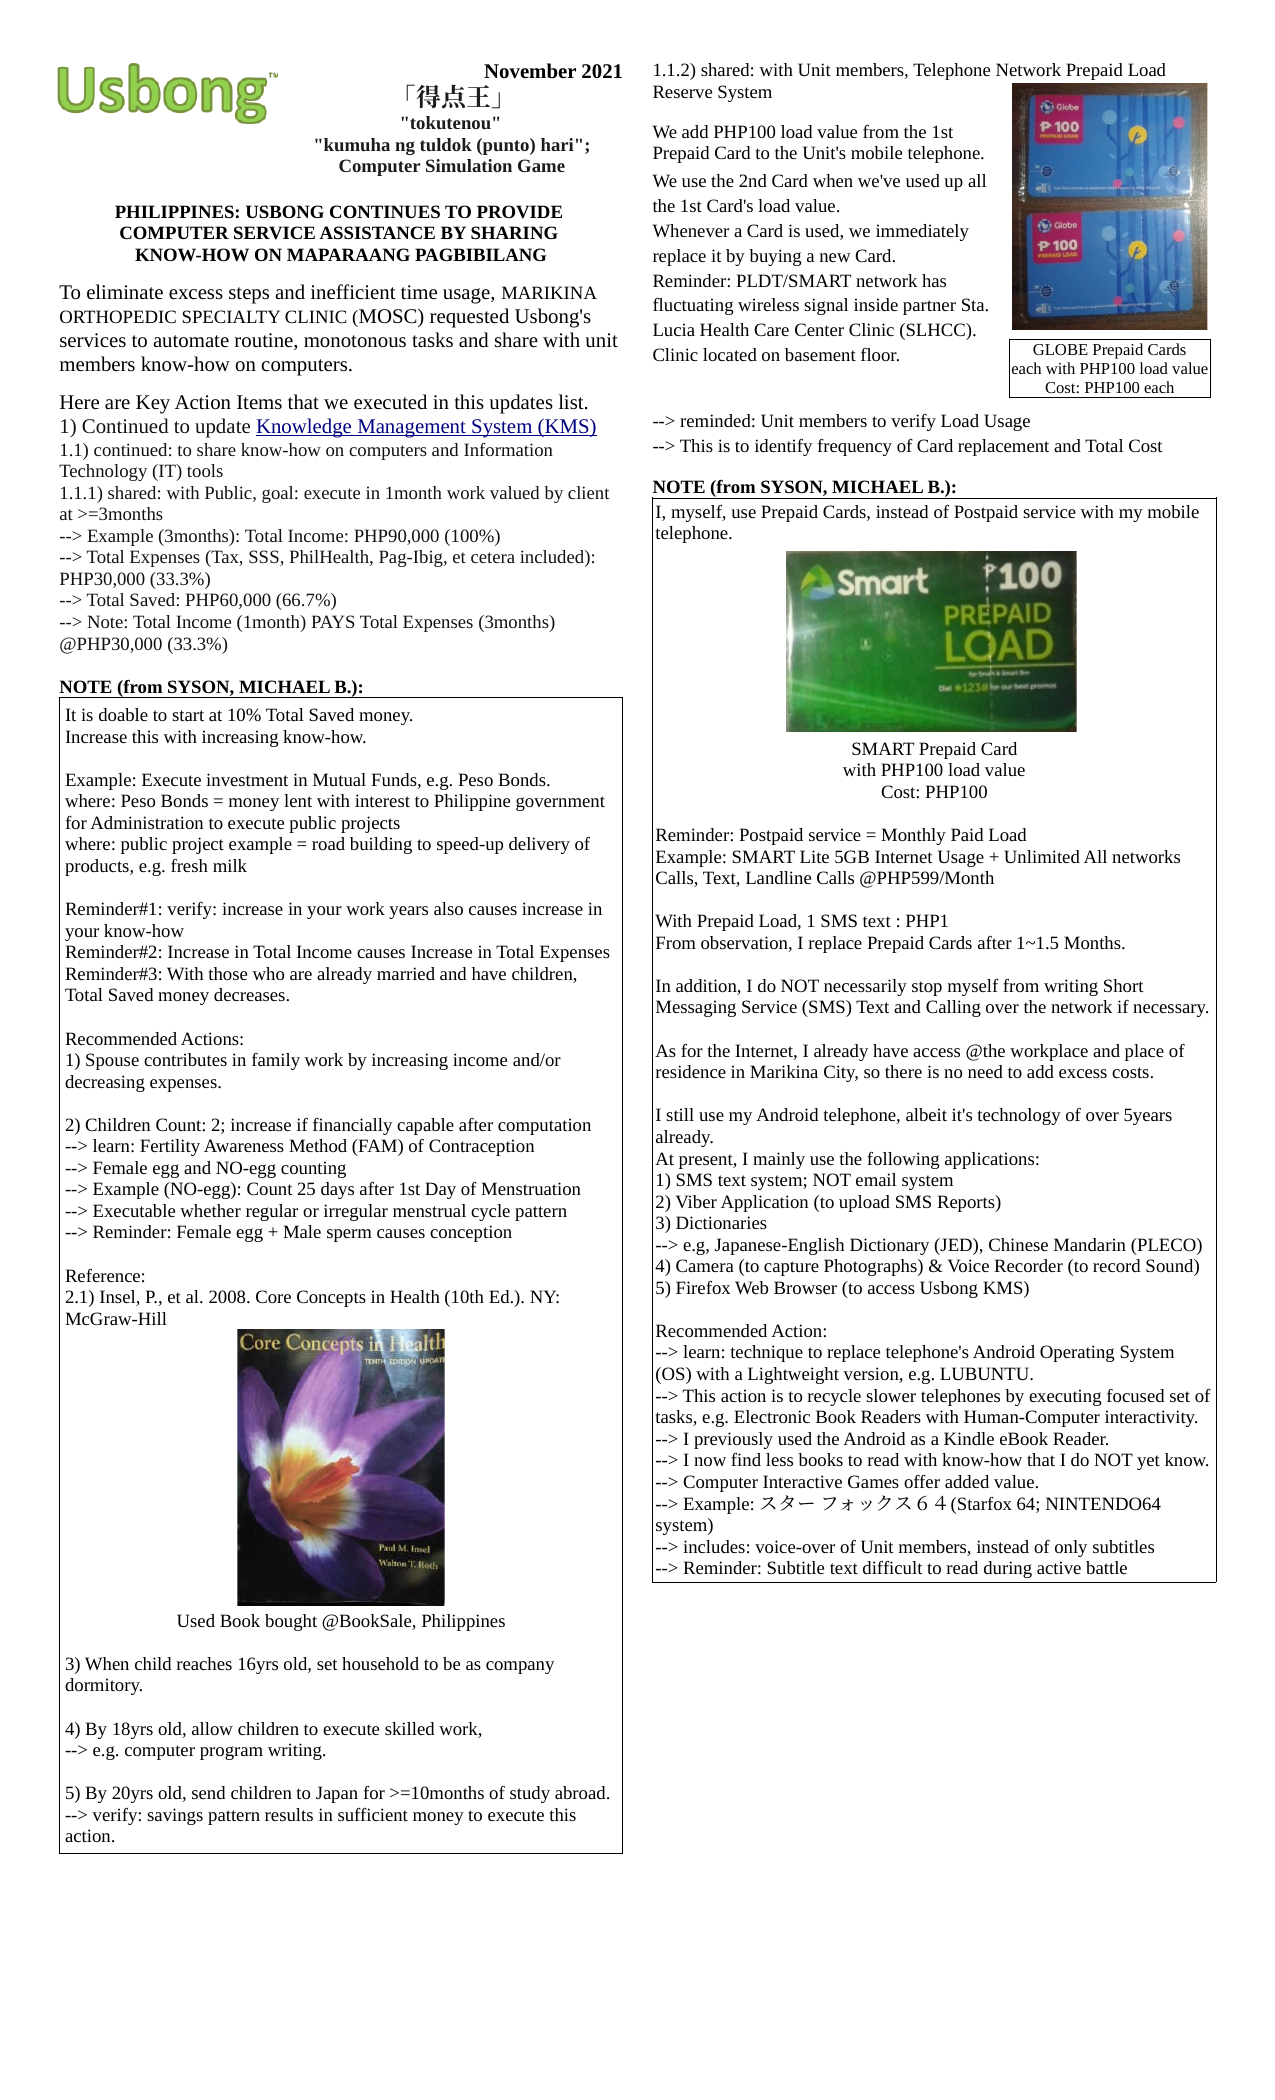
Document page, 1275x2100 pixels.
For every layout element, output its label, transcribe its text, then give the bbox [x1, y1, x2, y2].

text KNOW-HOW ON MAPARAANG PAGBIBILANG [59, 244, 623, 265]
text ｢得点王｣ [278, 83, 623, 112]
text --> Total Expenses (Tax, SSS, PhilHealth, Pag-Ibig, et cetera included): PHP30,000 (33.3%) [59, 546, 623, 589]
subtitle We add PHP100 load value from the 1st Prepaid Card to the Unit's mobile telephone. [652, 121, 1012, 164]
text --> reminded: Unit members to verify Load Usage [652, 410, 1216, 431]
picture [57, 63, 278, 124]
text "kumuha ng tuldok (punto) hari"; [59, 133, 623, 155]
text Computer Simulation Game [59, 155, 623, 177]
table_header It is doable to start at 10% Total Saved money. Increase this with increasing know-how. Example: Execute investment in Mutual Funds, e.g. Peso Bonds. where: Peso Bonds = money lent with interest to Philippine government for Administration to execute public projects where: public project example = road building to speed-up delivery of products, e.g. fresh milk Reminder#1: verify: increase in your work years also causes increase in your know-how Reminder#2: Increase in Total Income causes Increase in Total Expenses Reminder#3: With those who are already married and have children, Total Saved money decreases. Recommended Actions: 1) Spouse contributes in family work by increasing income and/or decreasing expenses. 2) Children Count: 2; increase if financially capable after computation --> learn: Fertility Awareness Method (FAM) of Contraception --> Female egg and NO-egg counting --> Example (NO-egg): Count 25 days after 1st Day of Menstruation --> Executable whether regular or irregular menstrual cycle pattern --> Reminder: Female egg + Male sperm causes conception Reference: 2.1) Insel, P., et al. 2008. Core Concepts in Health (10th Ed.). NY: McGraw-Hill Used Book bought @BookSale, Philippines 3) When child reaches 16yrs old, set household to be as company dormitory. 4) By 18yrs old, allow children to execute skilled work, --> e.g. computer program writing. 5) By 20yrs old, send children to Japan for >=10months of study abroad. --> verify: savings pattern results in sufficient money to execute this action. [60, 698, 622, 1852]
table_header I, myself, use Prepaid Cards, instead of Postpaid service with my mobile telephone. SMART Prepaid Card with PHP100 load value Cost: PHP100 Reminder: Postpaid service = Monthly Paid Load Example: SMART Lite 5GB Internet Usage + Unlimited All networks Calls, Text, Landline Calls @PHP599/Month With Prepaid Load, 1 SMS text : PHP1 From observation, I replace Prepaid Cards after 1~1.5 Months. In addition, I do NOT necessarily stop myself from writing Short Messaging Service (SMS) Text and Calling over the network if necessary. As for the Internet, I already have access @the workplace and place of residence in Marikina City, so there is no need to add excess costs. I still use my Android telephone, albeit it's technology of over 5years already. At present, I mainly use the following applications: 1) SMS text system; NOT email system 2) Viber Application (to upload SMS Reports) 3) Dictionaries --> e.g, Japanese-English Dictionary (JED), Chinese Mandarin (PLECO) 4) Camera (to capture Photographs) & Voice Recorder (to record Sound) 5) Firefox Web Browser (to access Usbong KMS) Recommended Action: --> learn: technique to replace telephone's Android Operating System (OS) with a Lightweight version, e.g. LUBUNTU. --> This action is to recycle slower telephones by executing focused set of tasks, e.g. Electronic Book Readers with Human-Computer interactivity. --> I previously used the Android as a Kindle eBook Reader. --> I now find less books to read with know-how that I do NOT yet know. --> Computer Interactive Games offer added value. --> Example: スター フォックス６４(Starfox 64; NINTENDO64 system) --> includes: voice-over of Unit members, instead of only subtitles --> Reminder: Subtitle text difficult to read during active battle [653, 499, 1216, 1582]
text 1.1) continued: to share know-how on computers and Information Technology (IT) tools [59, 438, 623, 482]
text Here are Key Action Items that we executed in this updates list. [59, 390, 623, 414]
text Reminder: PLDT/SMART network has fluctuating wireless signal inside partner Sta. Lucia Health Care Center Clinic (SLHCC). Clinic located on basement floor. [652, 269, 1216, 365]
subtitle 1.1.2) shared: with Unit members, Telephone Network Prepaid Load Reserve System [652, 59, 1216, 102]
text COMPUTER SERVICE ASSISTANCE BY SHARING [59, 222, 623, 244]
text --> This is to identify frequency of Card replacement and Total Cost [652, 435, 1216, 456]
text To eliminate excess steps and inefficient time usage, MARIKINA ORTHOPEDIC SPECIALTY CLINIC (MOSC) requested Usbong's services to automate routine, monotonous tasks and share with unit members know-how on computers. [59, 280, 623, 376]
text NOTE (from SYSON, MICHAEL B.): [652, 476, 1216, 497]
text We use the 2nd Card when we've used up all the 1st Card's load value. [652, 170, 1012, 217]
text November 2021 [59, 59, 623, 83]
text NOTE (from SYSON, MICHAEL B.): [59, 676, 623, 697]
text --> Total Saved: PHP60,000 (66.7%) [59, 589, 623, 611]
text PHILIPPINES: USBONG CONTINU​ES TO PROVIDE [59, 201, 623, 222]
text --> Example (3months): Total Income: PHP90,000 (100%) [59, 525, 623, 546]
text "tokutenou" [59, 112, 623, 133]
picture [786, 551, 1077, 732]
text --> Note: Total Income (1month) PAYS Total Expenses (3months) @PHP30,000 (33.3%) [59, 611, 623, 654]
text 1.1.1) shared: with Public, goal: execute in 1month work valued by client at >=3months [59, 482, 623, 525]
picture [1012, 83, 1208, 330]
picture [237, 1329, 445, 1606]
text 1) Continued to update Knowledge Management System (KMS) [59, 414, 623, 438]
text Whenever a Card is used, we immediately replace it by buying a new Card. [652, 220, 1012, 266]
